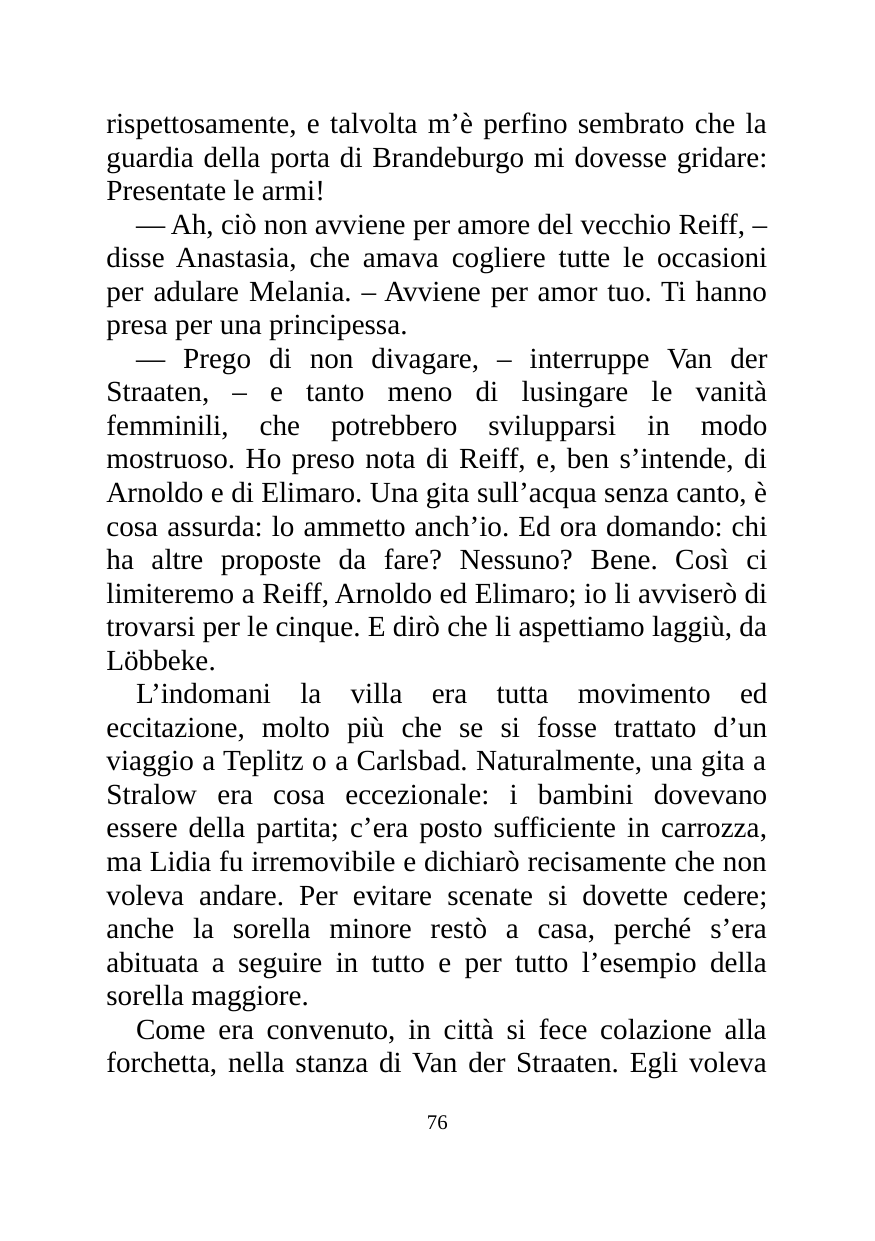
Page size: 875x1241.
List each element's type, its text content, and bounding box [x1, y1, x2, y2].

text — Ah, ciò non avviene per amore del vecchio Reiff, – disse Anastasia, che amava cogliere tutte le occasioni per adulare Melania. – Avviene per amor tuo. Ti hanno presa per una principessa. [106, 207, 768, 341]
text — Prego di non divagare, – interruppe Van der Straaten, – e tanto meno di lusingare le vanità femminili, che potrebbero svilupparsi in modo mostruoso. Ho preso nota di Reiff, e, ben s’intende, di Arnoldo e di Elimaro. Una gita sull’acqua senza canto, è cosa assurda: lo ammetto anch’io. Ed ora domando: chi ha altre proposte da fare? Nessuno? Bene. Così ci limiteremo a Reiff, Arnoldo ed Elimaro; io li avviserò di trovarsi per le cinque. E dirò che li aspettiamo laggiù, da Löbbeke. [106, 341, 768, 676]
text L’indomani la villa era tutta movimento ed eccitazione, molto più che se si fosse trattato d’un viaggio a Teplitz o a Carlsbad. Naturalmente, una gita a Stralow era cosa eccezionale: i bambini dovevano essere della partita; c’era posto sufficiente in carrozza, ma Lidia fu irremovibile e dichiarò recisamente che non voleva andare. Per evitare scenate si dovette cedere; anche la sorella minore restò a casa, perché s’era abituata a seguire in tutto e per tutto l’esempio della sorella maggiore. [106, 676, 768, 1012]
text rispettosamente, e talvolta m’è perfino sembrato che la guardia della porta di Brandeburgo mi dovesse gridare: Presentate le armi! [106, 106, 768, 207]
text Come era convenuto, in città si fece colazione alla forchetta, nella stanza di Van der Straaten. Egli voleva [106, 1012, 768, 1079]
